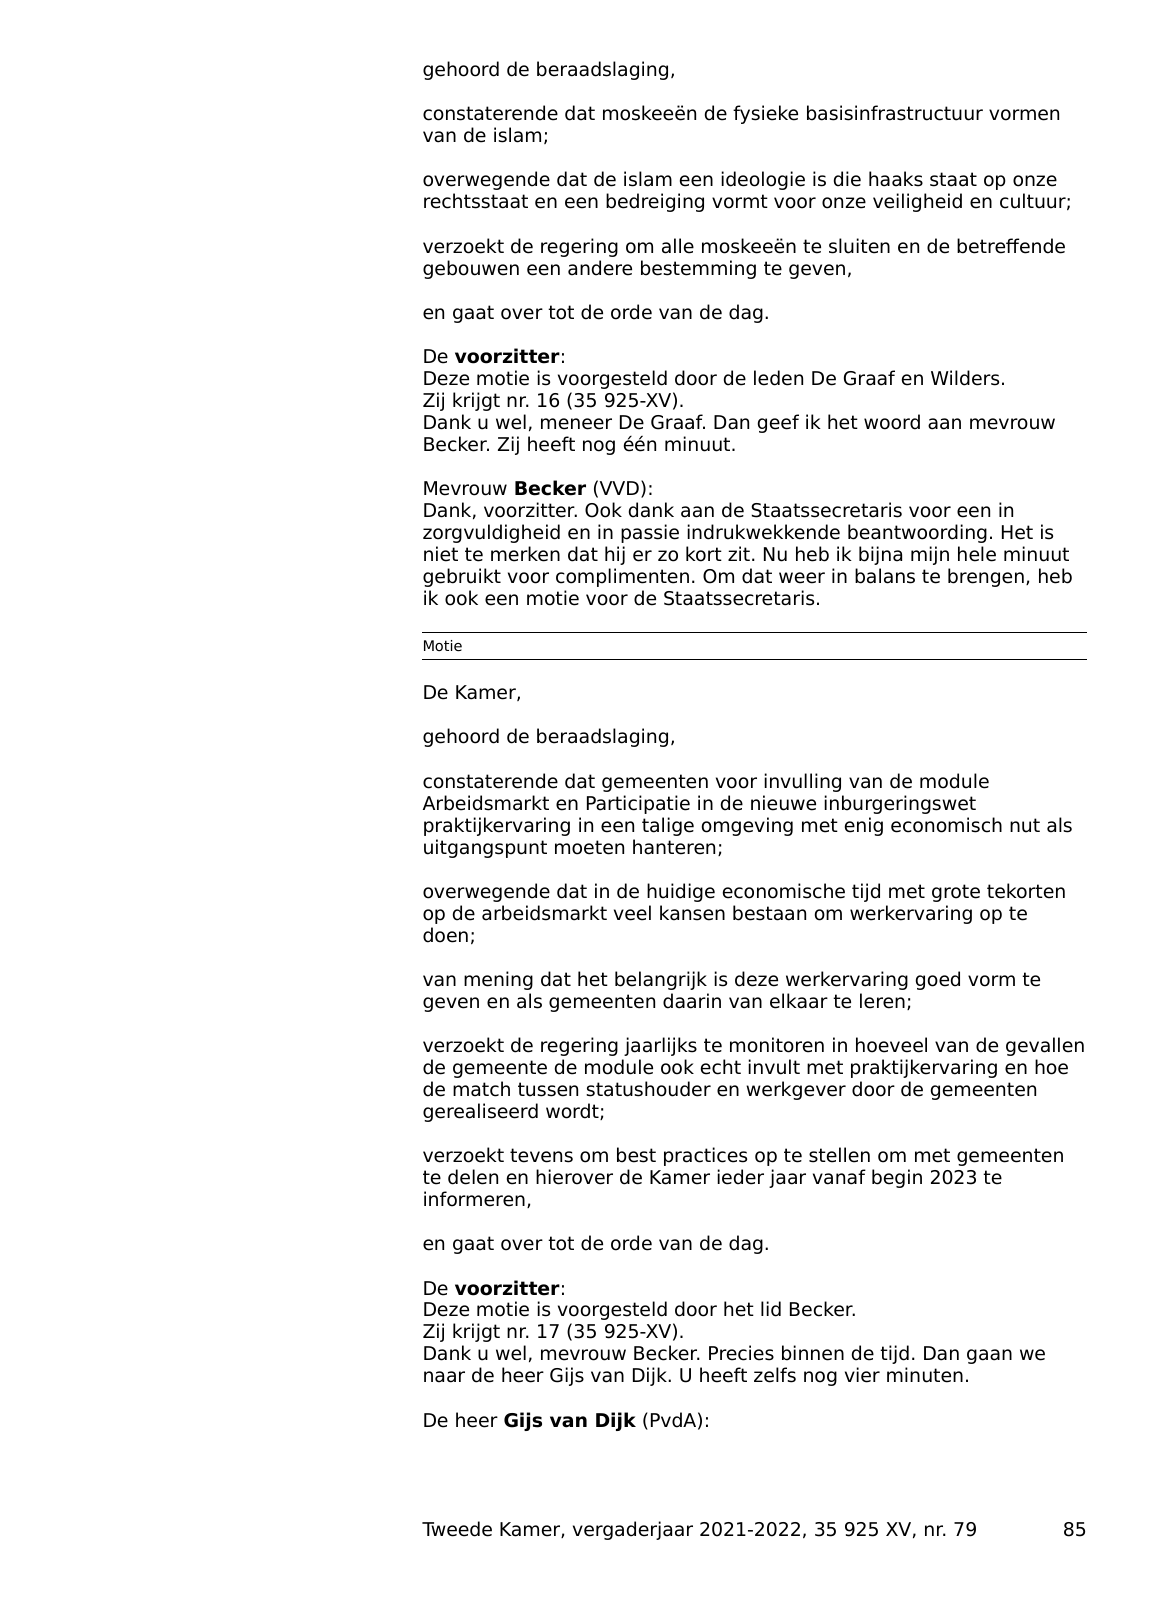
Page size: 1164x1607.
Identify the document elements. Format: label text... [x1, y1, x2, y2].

text Mevrouw Becker (VVD): [422, 478, 1087, 500]
text De voorzitter: [422, 1277, 1087, 1299]
text Zij krijgt nr. 16 (35 925-XV). [422, 390, 1087, 412]
text constaterende dat gemeenten voor invulling van de module Arbeidsmarkt en Participatie in de nieuwe inburgeringswet praktijkervaring in een talige omgeving met enig economisch nut als uitgangspunt moeten hanteren; [422, 771, 1087, 858]
text constaterende dat moskeeën de fysieke basisinfrastructuur vormen van de islam; [422, 103, 1087, 147]
text verzoekt tevens om best practices op te stellen om met gemeenten te delen en hierover de Kamer ieder jaar vanaf begin 2023 te informeren, [422, 1145, 1087, 1211]
text overwegende dat de islam een ideologie is die haaks staat op onze rechtsstaat en een bedreiging vormt voor onze veiligheid en cultuur; [422, 169, 1087, 213]
text De voorzitter: [422, 346, 1087, 368]
text van mening dat het belangrijk is deze werkervaring goed vorm te geven en als gemeenten daarin van elkaar te leren; [422, 969, 1087, 1013]
text Dank u wel, meneer De Graaf. Dan geef ik het woord aan mevrouw Becker. Zij heeft nog één minuut. [422, 412, 1087, 456]
text Deze motie is voorgesteld door het lid Becker. [422, 1299, 1087, 1321]
text overwegende dat in de huidige economische tijd met grote tekorten op de arbeidsmarkt veel kansen bestaan om werkervaring op te doen; [422, 881, 1087, 947]
text De Kamer, [422, 682, 1087, 704]
text verzoekt de regering om alle moskeeën te sluiten en de betreffende gebouwen een andere bestemming te geven, [422, 236, 1087, 279]
text verzoekt de regering jaarlijks te monitoren in hoeveel van de gevallen de gemeente de module ook echt invult met praktijkervaring en hoe de match tussen statushouder en werkgever door de gemeenten gerealiseerd wordt; [422, 1035, 1087, 1123]
text De heer Gijs van Dijk (PvdA): [422, 1409, 1087, 1431]
text Zij krijgt nr. 17 (35 925-XV). [422, 1321, 1087, 1343]
text gehoord de beraadslaging, [422, 59, 1087, 81]
text gehoord de beraadslaging, [422, 726, 1087, 748]
text en gaat over tot de orde van de dag. [422, 1233, 1087, 1255]
text Dank, voorzitter. Ook dank aan de Staatssecretaris voor een in zorgvuldigheid en in passie indrukwekkende beantwoording. Het is niet te merken dat hij er zo kort zit. Nu heb ik bijna mijn hele minuut gebruikt voor complimenten. Om dat weer in balans te brengen, heb ik ook een motie voor de Staatssecretaris. [422, 500, 1087, 610]
text en gaat over tot de orde van de dag. [422, 302, 1087, 324]
table_header Motie [422, 633, 1087, 659]
text Deze motie is voorgesteld door de leden De Graaf en Wilders. [422, 368, 1087, 390]
text Dank u wel, mevrouw Becker. Precies binnen de tijd. Dan gaan we naar de heer Gijs van Dijk. U heeft zelfs nog vier minuten. [422, 1343, 1087, 1387]
